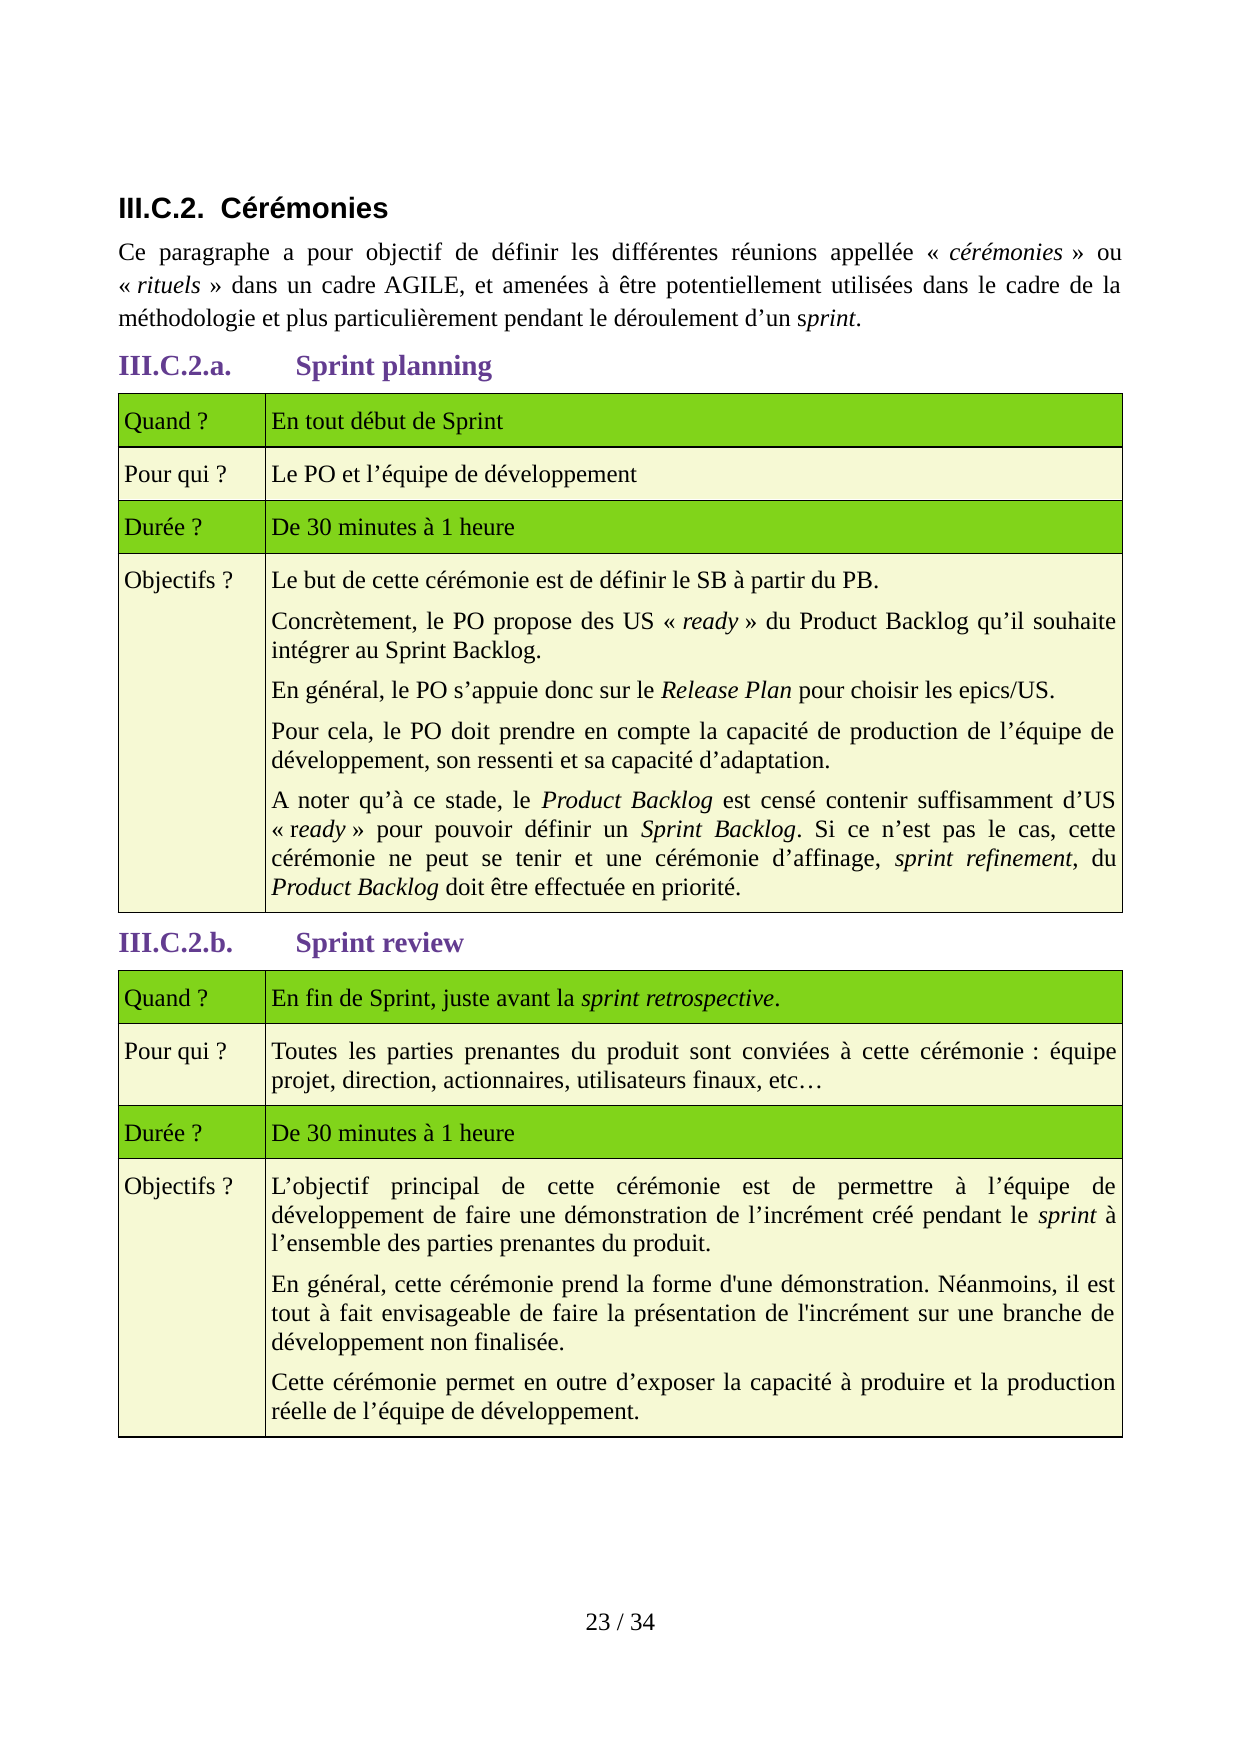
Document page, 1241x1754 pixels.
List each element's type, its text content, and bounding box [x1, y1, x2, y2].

subtitle Cérémonies [118, 191, 1122, 225]
table_cell Durée ? [119, 1106, 265, 1158]
table_header Quand ? [119, 971, 265, 1023]
table_header En fin de Sprint, juste avant la sprint retrospective. [266, 971, 1122, 1023]
table_cell Le but de cette cérémonie est de définir le SB à partir du PB. Concrètement, le PO propose des US « ready » du Product Backlog qu’il souhaite intégrer au Sprint Backlog. En général, le PO s’appuie donc sur le Release Plan pour choisir les epics/US. Pour cela, le PO doit prendre en compte la capacité de production de l’équipe de développement, son ressenti et sa capacité d’adaptation. A noter qu’à ce stade, le Product Backlog est censé contenir suffisamment d’US « ready » pour pouvoir définir un Sprint Backlog. Si ce n’est pas le cas, cette cérémonie ne peut se tenir et une cérémonie d’affinage, sprint refinement, du Product Backlog doit être effectuée en priorité. [266, 554, 1122, 912]
table_cell Pour qui ? [119, 1024, 265, 1105]
table_header En tout début de Sprint [266, 394, 1122, 446]
subtitle Sprint review [118, 925, 1122, 958]
table_cell De 30 minutes à 1 heure [266, 1106, 1122, 1158]
table_cell Toutes les parties prenantes du produit sont conviées à cette cérémonie : équipe projet, direction, actionnaires, utilisateurs finaux, etc… [266, 1024, 1122, 1105]
text Ce paragraphe a pour objectif de définir les différentes réunions appellée « cérémonies » ou « rituels » dans un cadre AGILE, et amenées à être potentiellement utilisées dans le cadre de la méthodologie et plus particulièrement pendant le déroulement d’un sprint. [118, 237, 1122, 332]
table_cell L’objectif principal de cette cérémonie est de permettre à l’équipe de développement de faire une démonstration de l’incrément créé pendant le sprint à l’ensemble des parties prenantes du produit. En général, cette cérémonie prend la forme d'une démonstration. Néanmoins, il est tout à fait envisageable de faire la présentation de l'incrément sur une branche de développement non finalisée. Cette cérémonie permet en outre d’exposer la capacité à produire et la production réelle de l’équipe de développement. [266, 1159, 1122, 1436]
table_cell Pour qui ? [119, 448, 265, 499]
table_header Quand ? [119, 394, 265, 446]
table_cell De 30 minutes à 1 heure [266, 501, 1122, 553]
table_cell Le PO et l’équipe de développement [266, 448, 1122, 499]
subtitle Sprint planning [118, 348, 1122, 382]
table_cell Objectifs ? [119, 554, 265, 912]
table_cell Objectifs ? [119, 1159, 265, 1436]
table_cell Durée ? [119, 501, 265, 553]
